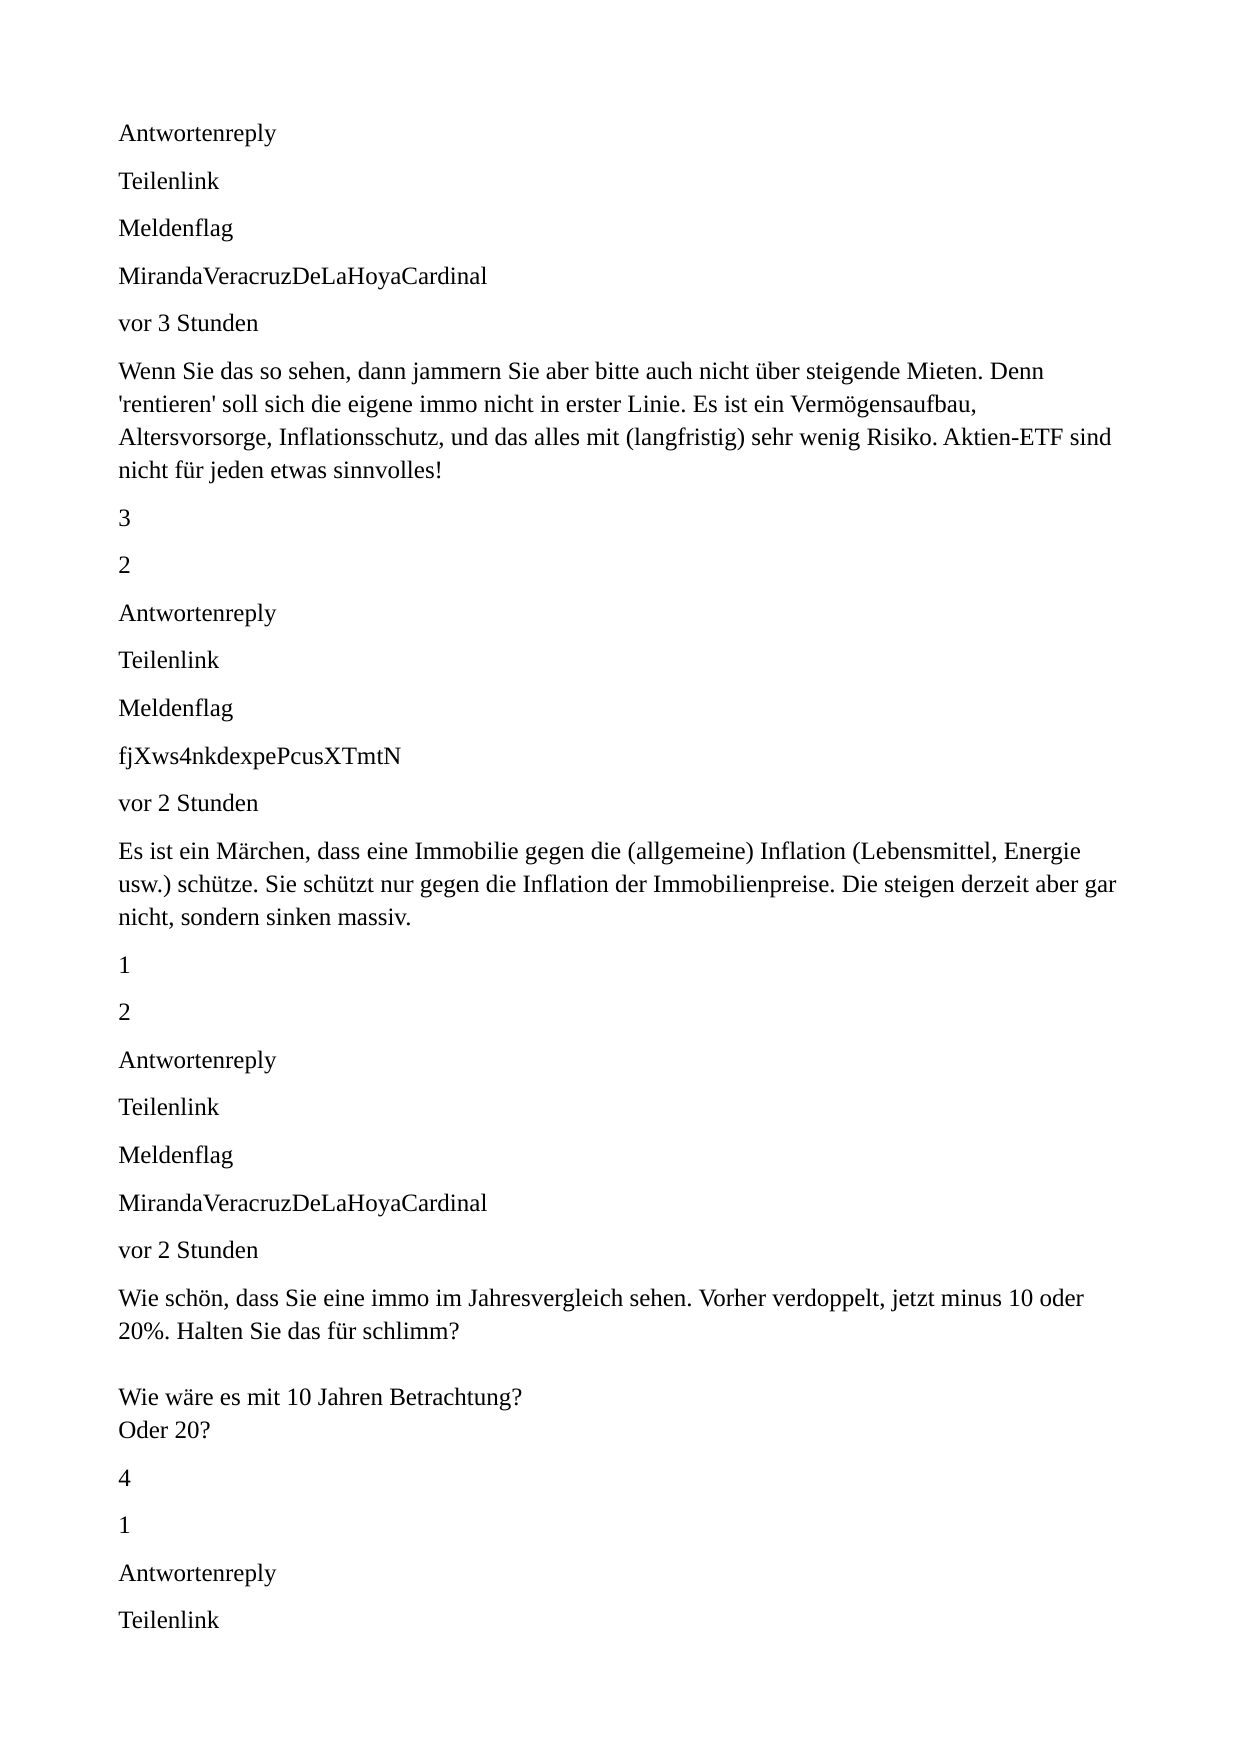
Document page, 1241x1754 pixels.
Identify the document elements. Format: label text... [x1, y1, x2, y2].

text Meldenflag [118, 213, 1122, 242]
text Es ist ein Märchen, dass eine Immobilie gegen die (allgemeine) Inflation (Lebensmittel, Energie usw.) schütze. Sie schützt nur gegen die Inflation der Immobilienpreise. Die steigen derzeit aber gar nicht, sondern sinken massiv. [118, 836, 1122, 931]
text MirandaVeracruzDeLaHoyaCardinal [118, 1188, 1122, 1216]
text Teilenlink [118, 166, 1122, 194]
text Antwortenreply [118, 598, 1122, 627]
text 2 [118, 550, 1122, 579]
text Wie schön, dass Sie eine immo im Jahresvergleich sehen. Vorher verdoppelt, jetzt minus 10 oder 20%. Halten Sie das für schlimm? Wie wäre es mit 10 Jahren Betrachtung? Oder 20? [118, 1283, 1122, 1444]
text 3 [118, 503, 1122, 532]
text 1 [118, 1510, 1122, 1539]
text MirandaVeracruzDeLaHoyaCardinal [118, 261, 1122, 290]
text Antwortenreply [118, 1558, 1122, 1587]
text Antwortenreply [118, 118, 1122, 147]
text vor 2 Stunden [118, 788, 1122, 817]
text vor 3 Stunden [118, 308, 1122, 337]
text Teilenlink [118, 1092, 1122, 1121]
text Meldenflag [118, 693, 1122, 722]
text Wenn Sie das so sehen, dann jammern Sie aber bitte auch nicht über steigende Mieten. Denn 'rentieren' soll sich die eigene immo nicht in erster Linie. Es ist ein Vermögensaufbau, Altersvorsorge, Inflationsschutz, und das alles mit (langfristig) sehr wenig Risiko. Aktien-ETF sind nicht für jeden etwas sinnvolles! [118, 356, 1122, 484]
text fjXws4nkdexpePcusXTmtN [118, 741, 1122, 769]
text vor 2 Stunden [118, 1235, 1122, 1264]
text Antwortenreply [118, 1045, 1122, 1074]
text 4 [118, 1463, 1122, 1491]
text Teilenlink [118, 1605, 1122, 1634]
text Teilenlink [118, 646, 1122, 674]
text Meldenflag [118, 1140, 1122, 1169]
text 2 [118, 997, 1122, 1026]
text 1 [118, 950, 1122, 978]
